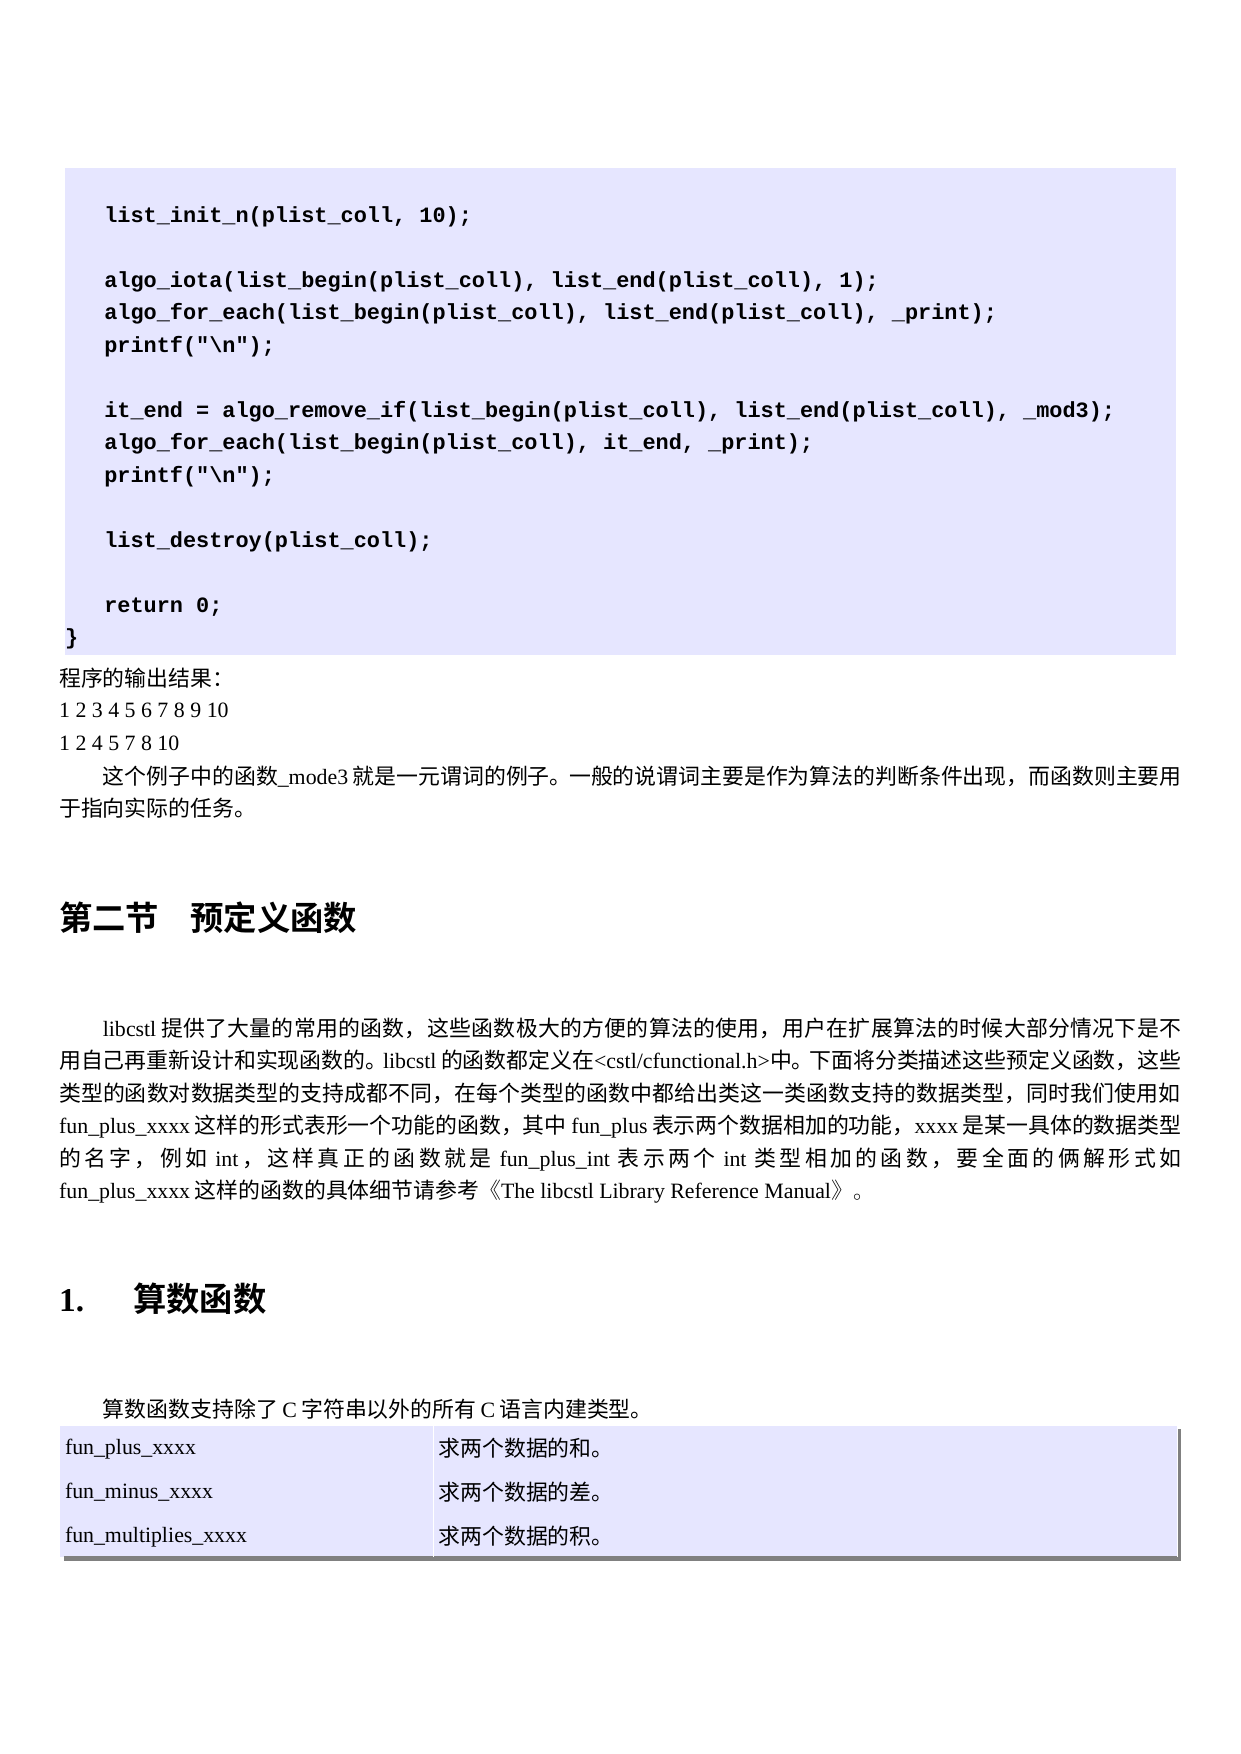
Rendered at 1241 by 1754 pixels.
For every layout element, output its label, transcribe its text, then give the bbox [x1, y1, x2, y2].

table_header 求两个数据的和。 [434, 1426, 1177, 1469]
table_cell fun_minus_xxxx [60, 1469, 433, 1513]
text 1 2 4 5 7 8 10 [59, 726, 1181, 758]
table_cell fun_multiplies_xxxx [60, 1513, 433, 1557]
text 算数函数支持除了C字符串以外的所有C语言内建类型。 [59, 1392, 1181, 1424]
text 程序的输出结果： [59, 662, 1181, 693]
table_header list_init_n(plist_coll, 10); algo_iota(list_begin(plist_coll), list_end(plist_coll), 1); algo_for_each(list_begin(plist_coll), list_end(plist_coll), _print); printf("\n"); it_end = algo_remove_if(list_begin(plist_coll), list_end(plist_coll), _mod3); algo_for_each(list_begin(plist_coll), it_end, _print); printf("\n"); list_destroy(plist_coll); return 0; } [60, 163, 1181, 661]
text 1 2 3 4 5 6 7 8 9 10 [59, 693, 1181, 726]
text 这个例子中的函数_mode3就是一元谓词的例子。一般的说谓词主要是作为算法的判断条件出现，而函数则主要用于指向实际的任务。 [59, 758, 1181, 823]
table_cell 求两个数据的积。 [434, 1513, 1177, 1556]
text libcstl提供了大量的常用的函数，这些函数极大的方便的算法的使用，用户在扩展算法的时候大部分情况下是不用自己再重新设计和实现函数的。libcstl的函数都定义在<cstl/cfunctional.h>中。下面将分类描述这些预定义函数，这些类型的函数对数据类型的支持成都不同，在每个类型的函数中都给出类这一类函数支持的数据类型，同时我们使用如fun_plus_xxxx这样的形式表形一个功能的函数，其中fun_plus表示两个数据相加的功能，xxxx是某一具体的数据类型的名字，例如int，这样真正的函数就是fun_plus_int表示两个int类型相加的函数，要全面的俩解形式如fun_plus_xxxx这样的函数的具体细节请参考《The libcstl Library Reference Manual》。 [59, 1010, 1181, 1205]
subtitle 算数函数 [59, 1265, 1181, 1330]
subtitle 预定义函数 [59, 883, 1181, 948]
table_header fun_plus_xxxx [60, 1426, 433, 1469]
table_cell 求两个数据的差。 [434, 1469, 1177, 1513]
